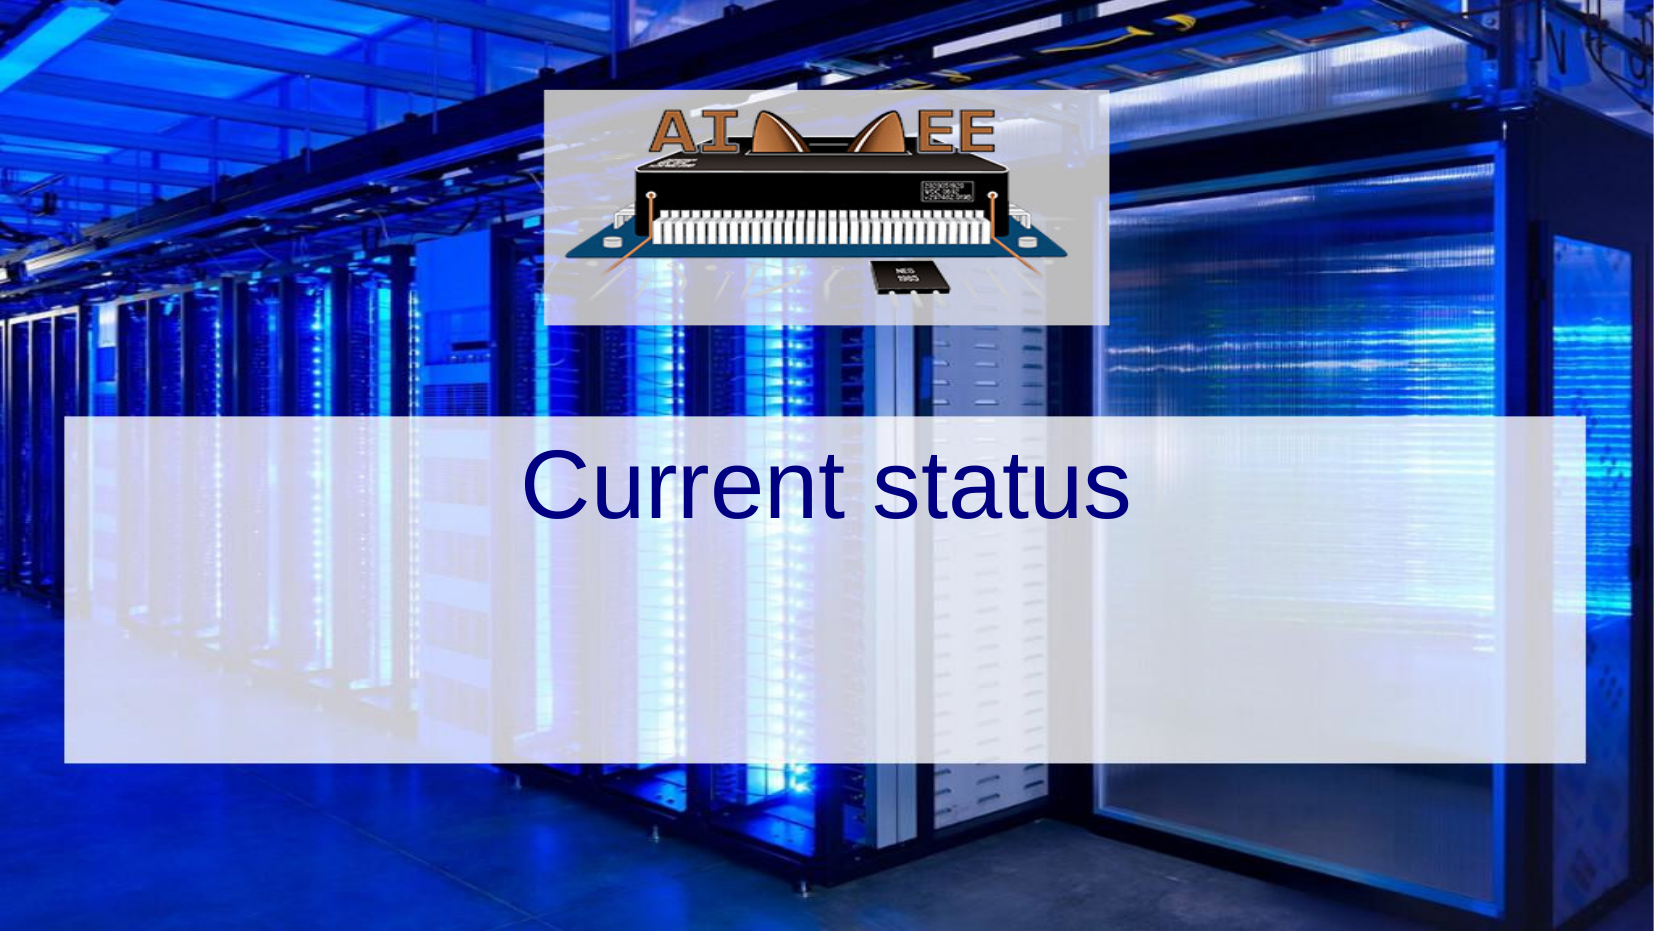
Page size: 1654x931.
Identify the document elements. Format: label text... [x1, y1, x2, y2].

title Current status [82, 429, 1571, 541]
picture [0, 0, 1654, 931]
